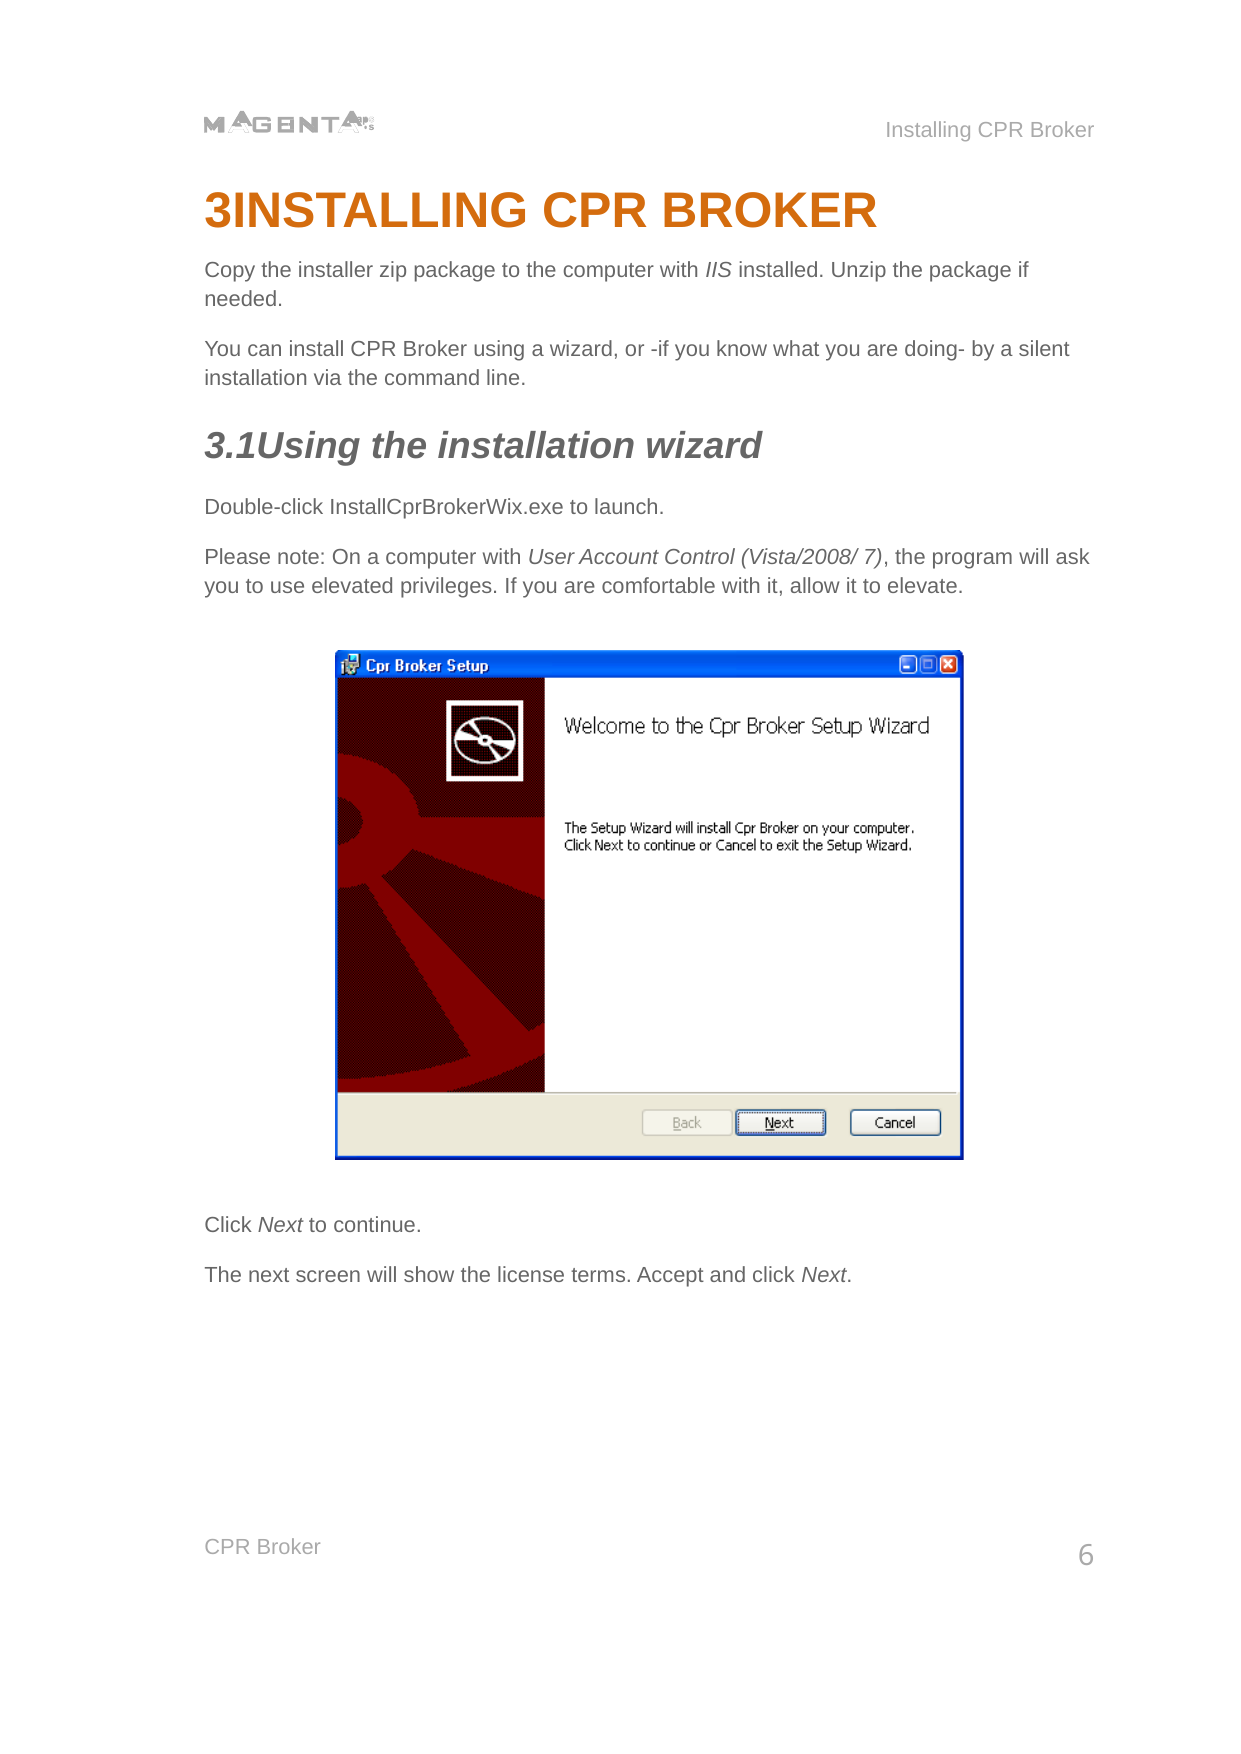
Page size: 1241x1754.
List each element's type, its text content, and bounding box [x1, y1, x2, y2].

subtitle Using the installation wizard [204, 412, 1094, 471]
subtitle Installing CPR Broker [204, 181, 1094, 239]
text You can install CPR Broker using a wizard, or -if you know what you are doing- by a silent installation via the command line. [204, 333, 1094, 391]
text Please note: On a computer with User Account Control (Vista/2008/ 7), the program will ask you to use elevated privileges. If you are comfortable with it, allow it to elevate. [204, 541, 1094, 600]
text The next screen will show the license terms. Accept and click Next. [204, 1259, 1094, 1289]
picture [335, 650, 964, 1160]
text Click Next to continue. [204, 1209, 1094, 1239]
text Copy the installer zip package to the computer with IIS installed. Unzip the package if needed. [204, 254, 1094, 312]
text Double-click InstallCprBrokerWix.exe to launch. [204, 491, 1094, 521]
